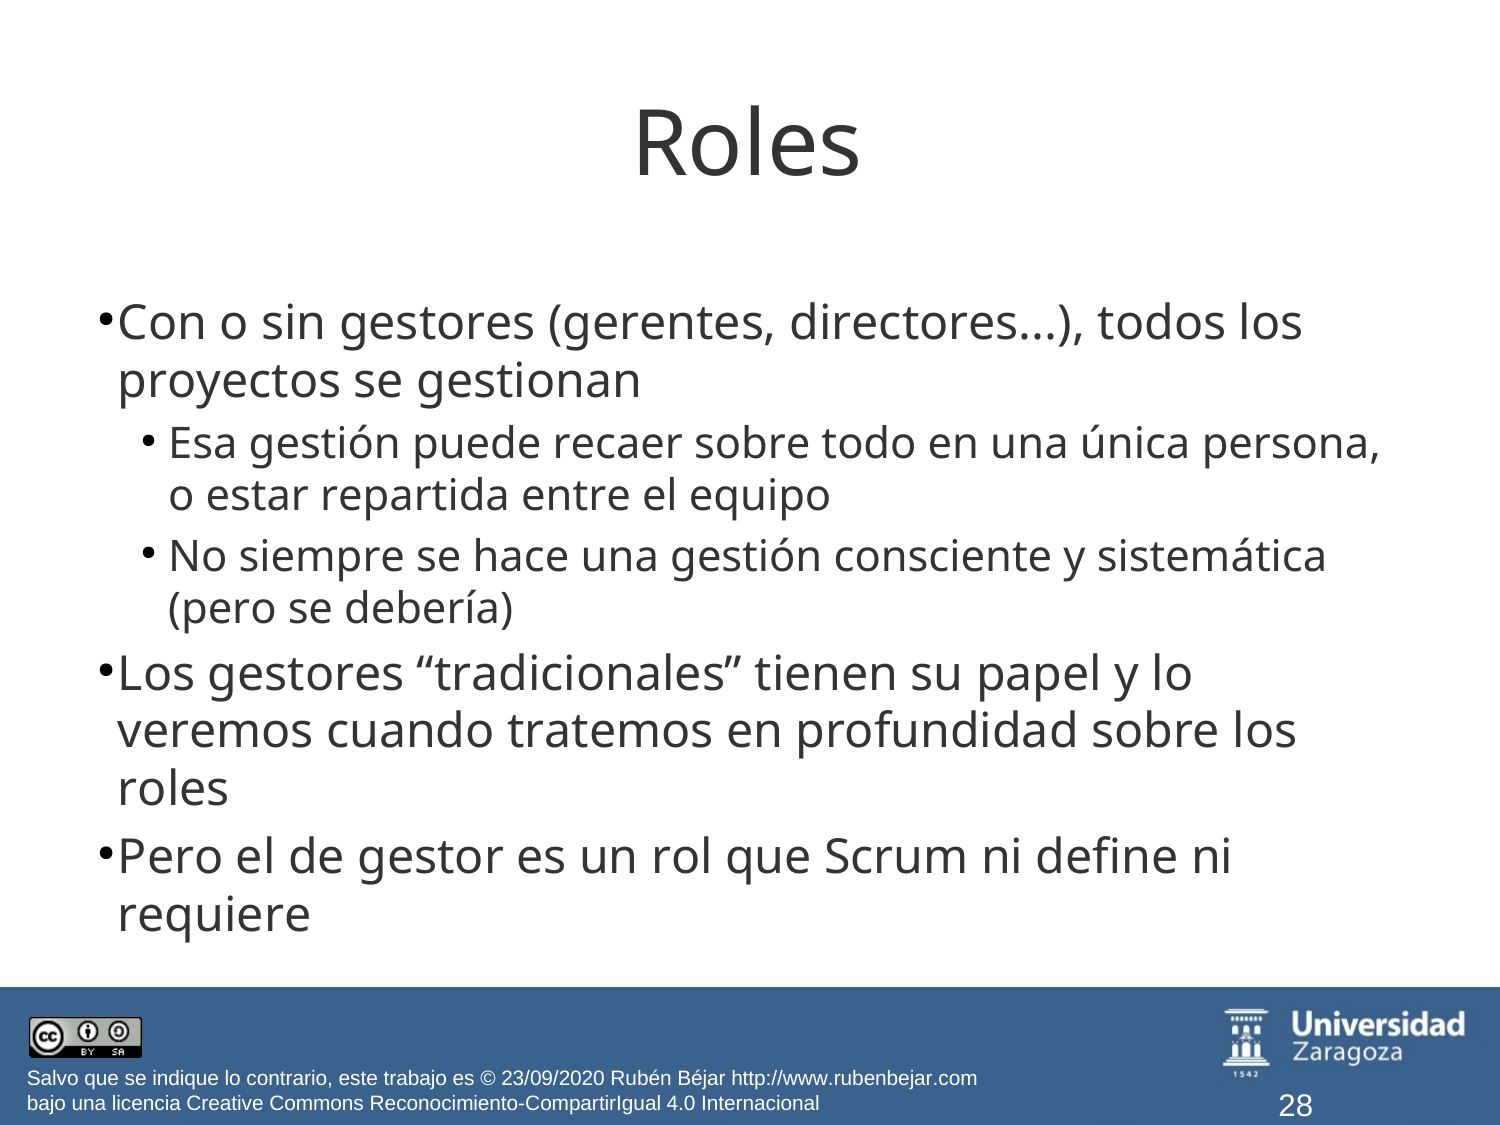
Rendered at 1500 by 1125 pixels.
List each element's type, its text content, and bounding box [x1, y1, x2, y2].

title Roles [74, 21, 1420, 257]
list Con o sin gestores (gerentes, directores...), todos los proyectos se gestionan Esa gestión puede recaer sobre todo en una única persona, o estar repartida entre el equipo No siempre se hace una gestión consciente y sistemática (pero se debería) Los gestores “tradicionales” tienen su papel y lo veremos cuando tratemos en profundidad sobre los roles Pero el de gestor es un rol que Scrum ni define ni requiere [82, 283, 1418, 957]
picture [0, 987, 1500, 1125]
